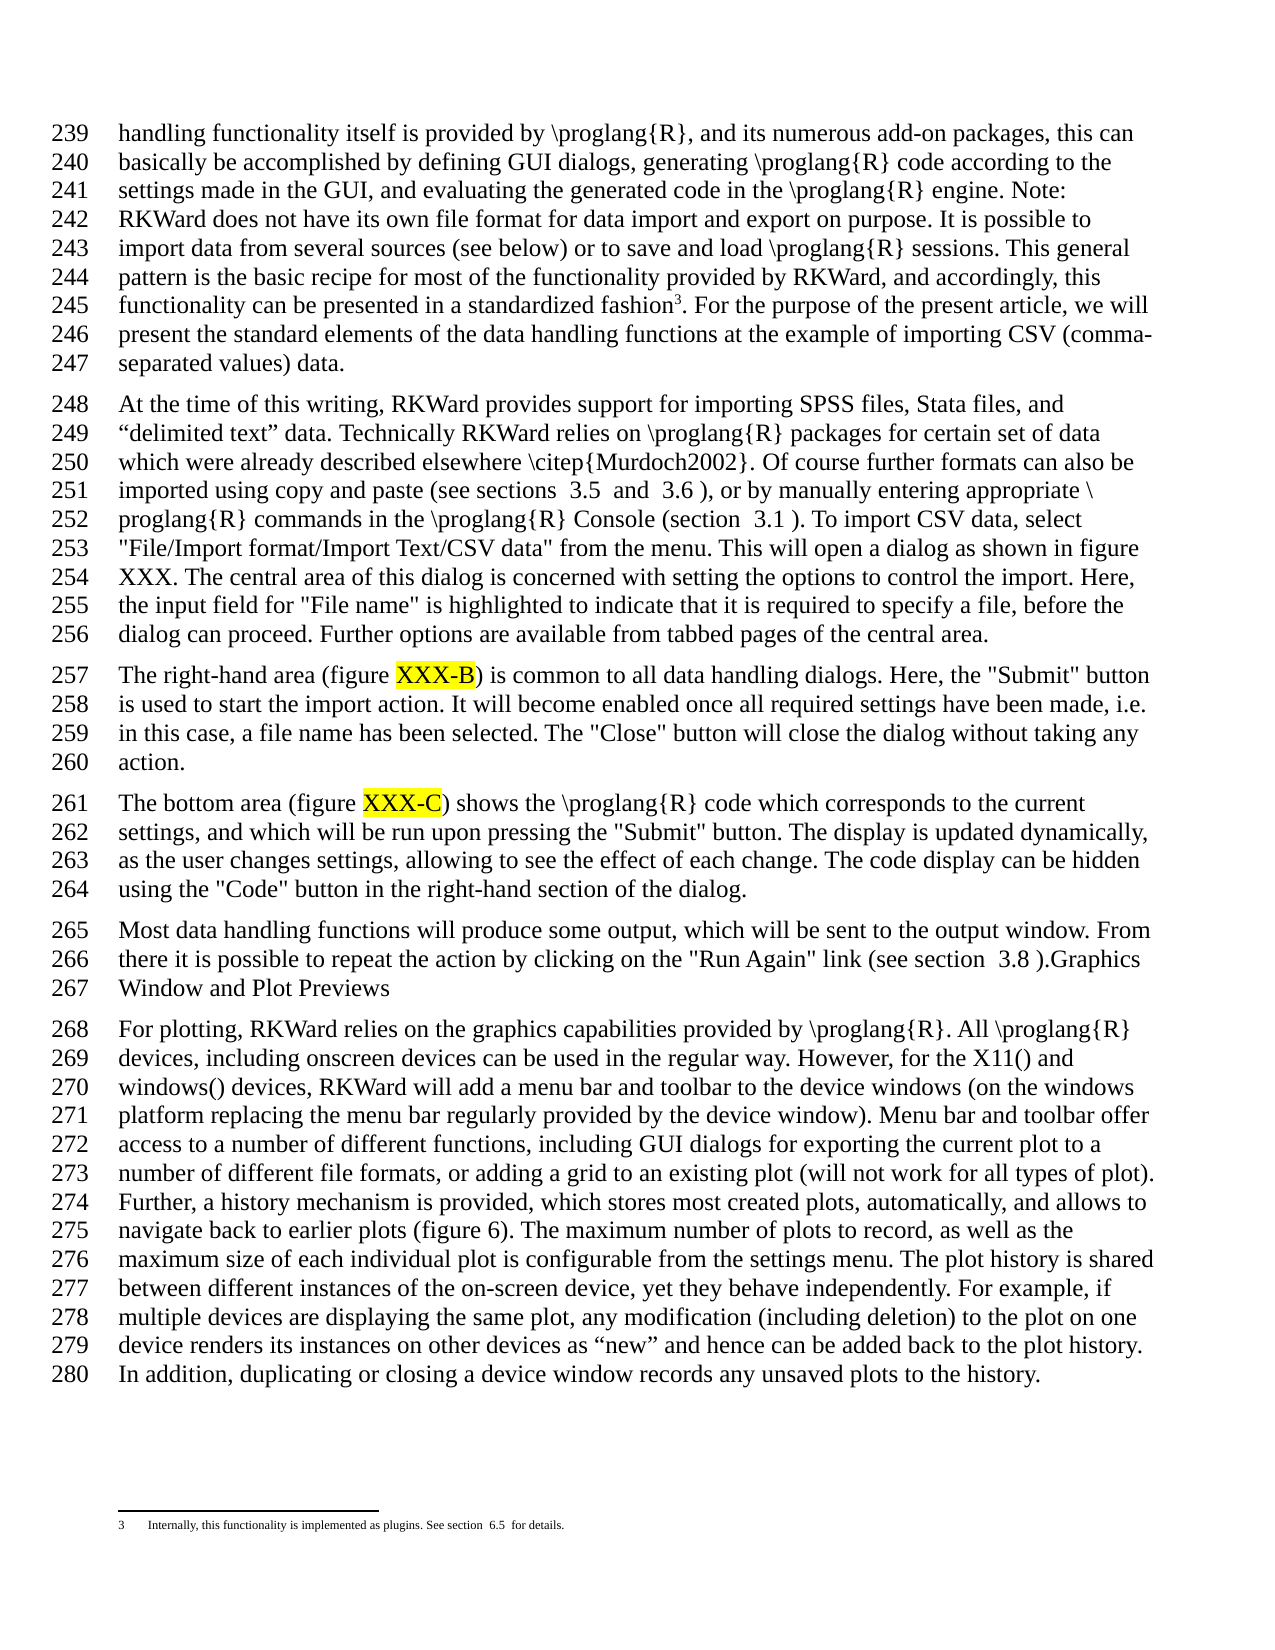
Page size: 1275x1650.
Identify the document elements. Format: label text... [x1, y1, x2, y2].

text handling functionality itself is provided by \proglang{R}, and its numerous add-on packages, this can basically be accomplished by defining GUI dialogs, generating \proglang{R} code according to the settings made in the GUI, and evaluating the generated code in the \proglang{R} engine. Note: RKWard does not have its own file format for data import and export on purpose. It is possible to import data from several sources (see below) or to save and load \proglang{R} sessions. This general pattern is the basic recipe for most of the functionality provided by RKWard, and accordingly, this functionality can be presented in a standardized fashion. For the purpose of the present article, we will present the standard elements of the data handling functions at the example of importing CSV (comma-separated values) data. [118, 118, 1157, 377]
text The bottom area (figure XXX-C) shows the \proglang{R} code which corresponds to the current settings, and which will be run upon pressing the "Submit" button. The display is updated dynamically, as the user changes settings, allowing to see the effect of each change. The code display can be hidden using the "Code" button in the right-hand section of the dialog. [118, 788, 1157, 903]
text The right-hand area (figure XXX-B) is common to all data handling dialogs. Here, the "Submit" button is used to start the import action. It will become enabled once all required settings have been made, i.e. in this case, a file name has been selected. The "Close" button will close the dialog without taking any action. [118, 661, 1157, 776]
text For plotting, RKWard relies on the graphics capabilities provided by \proglang{R}. All \proglang{R} devices, including onscreen devices can be used in the regular way. However, for the X11() and windows() devices, RKWard will add a menu bar and toolbar to the device windows (on the windows platform replacing the menu bar regularly provided by the device window). Menu bar and toolbar offer access to a number of different functions, including GUI dialogs for exporting the current plot to a number of different file formats, or adding a grid to an existing plot (will not work for all types of plot). Further, a history mechanism is provided, which stores most created plots, automatically, and allows to navigate back to earlier plots (figure 6). The maximum number of plots to record, as well as the maximum size of each individual plot is configurable from the settings menu. The plot history is shared between different instances of the on-screen device, yet they behave independently. For example, if multiple devices are displaying the same plot, any modification (including deletion) to the plot on one device renders its instances on other devices as “new” and hence can be added back to the plot history. In addition, duplicating or closing a device window records any unsaved plots to the history. [118, 1014, 1157, 1388]
text Internally, this functionality is implemented as plugins. See section 6.5 for details. [118, 1517, 1157, 1532]
text Most data handling functions will produce some output, which will be sent to the output window. From there it is possible to repeat the action by clicking on the "Run Again" link (see section 3.8 ).Graphics Window and Plot Previews [118, 916, 1157, 1002]
text At the time of this writing, RKWard provides support for importing SPSS files, Stata files, and “delimited text” data. Technically RKWard relies on \proglang{R} packages for certain set of data which were already described elsewhere \citep{Murdoch2002}. Of course further formats can also be imported using copy and paste (see sections 3.5 and 3.6 ), or by manually entering appropriate \proglang{R} commands in the \proglang{R} Console (section 3.1 ). To import CSV data, select "File/Import format/Import Text/CSV data" from the menu. This will open a dialog as shown in figure XXX. The central area of this dialog is concerned with setting the options to control the import. Here, the input field for "File name" is highlighted to indicate that it is required to specify a file, before the dialog can proceed. Further options are available from tabbed pages of the central area. [118, 389, 1157, 648]
